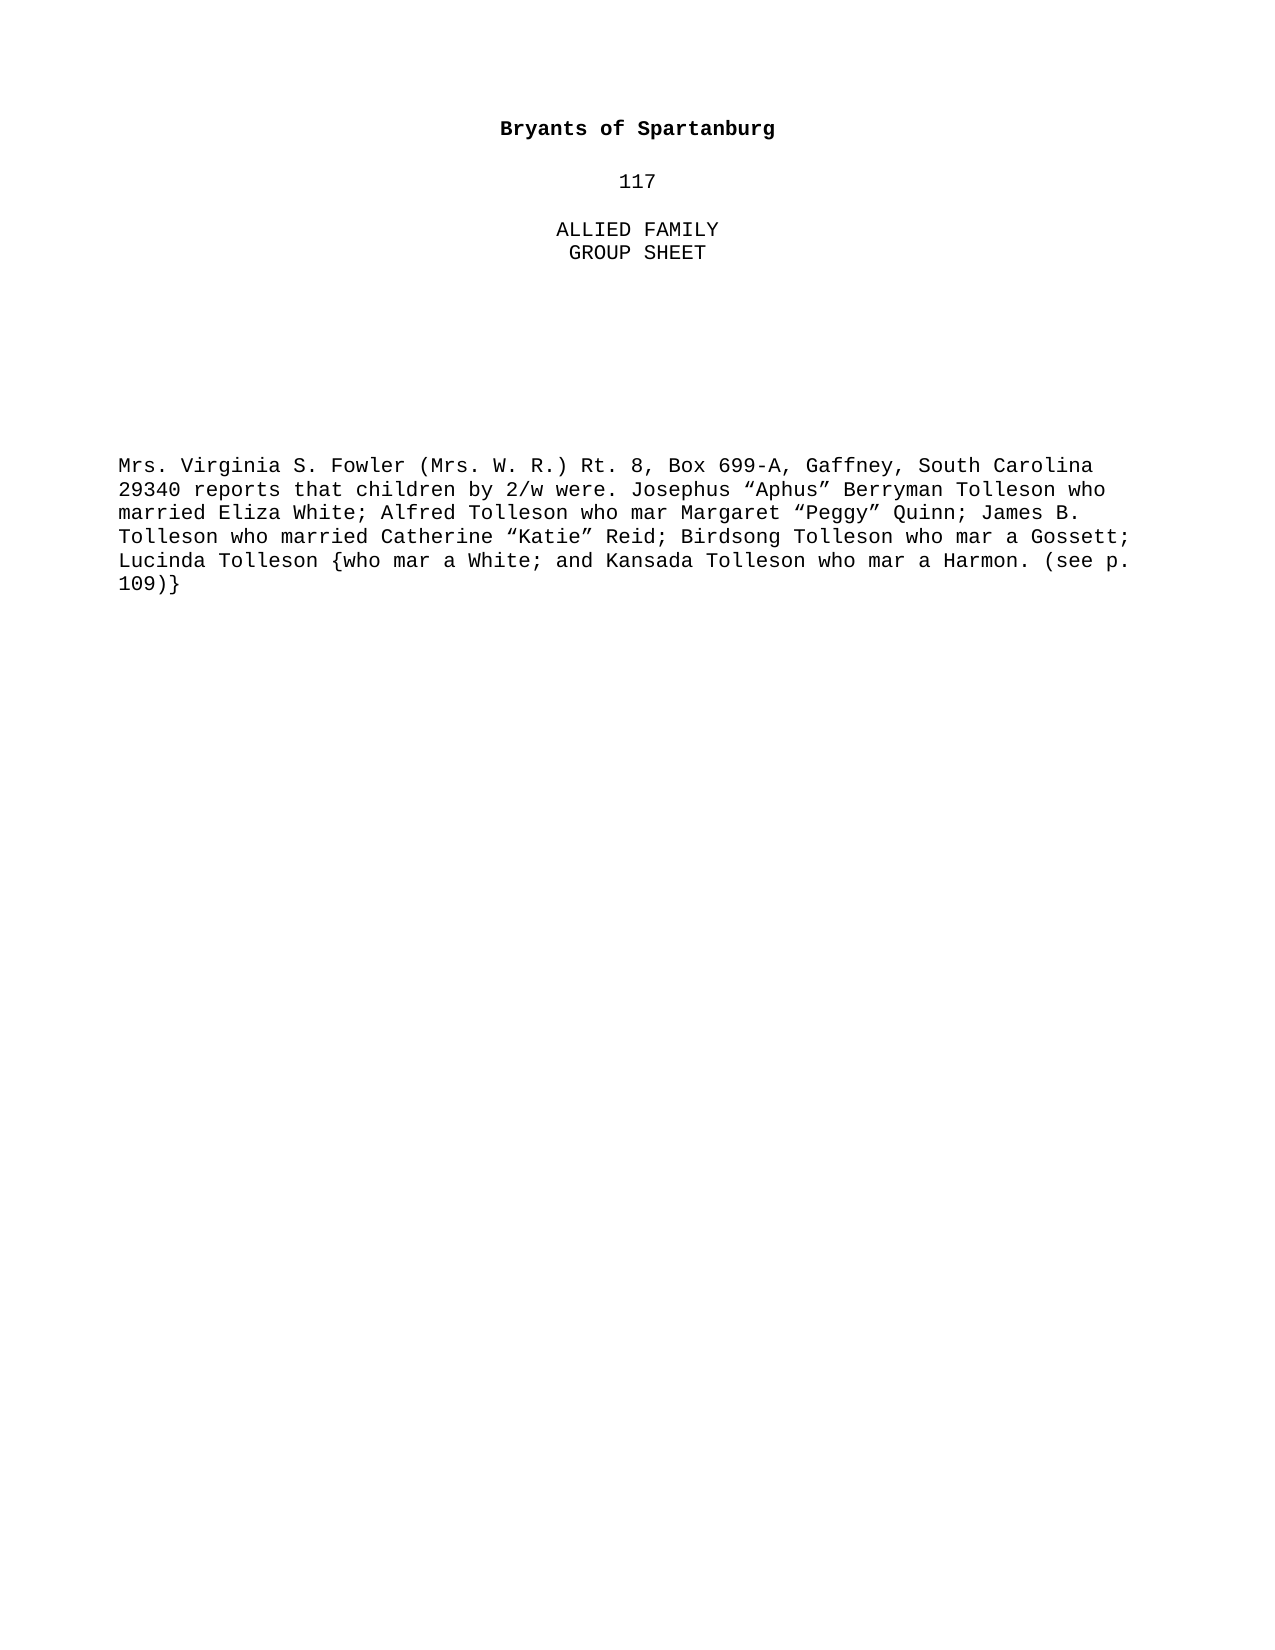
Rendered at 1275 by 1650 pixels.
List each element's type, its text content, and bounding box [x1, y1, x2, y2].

text GROUP SHEET [118, 242, 1157, 266]
text 117 [118, 171, 1157, 195]
text Mrs. Virginia S. Fowler (Mrs. W. R.) Rt. 8, Box 699-A, Gaffney, South Carolina 29340 reports that children by 2/w were. Josephus “Aphus” Berryman Tolleson who married Eliza White; Alfred Tolleson who mar Margaret “Peggy” Quinn; James B. Tolleson who married Catherine “Katie” Reid; Birdsong Tolleson who mar a Gossett; Lucinda Tolleson {who mar a White; and Kansada Tolleson who mar a Harmon. (see p. 109)} [118, 455, 1157, 597]
text ALLIED FAMILY [118, 218, 1157, 242]
